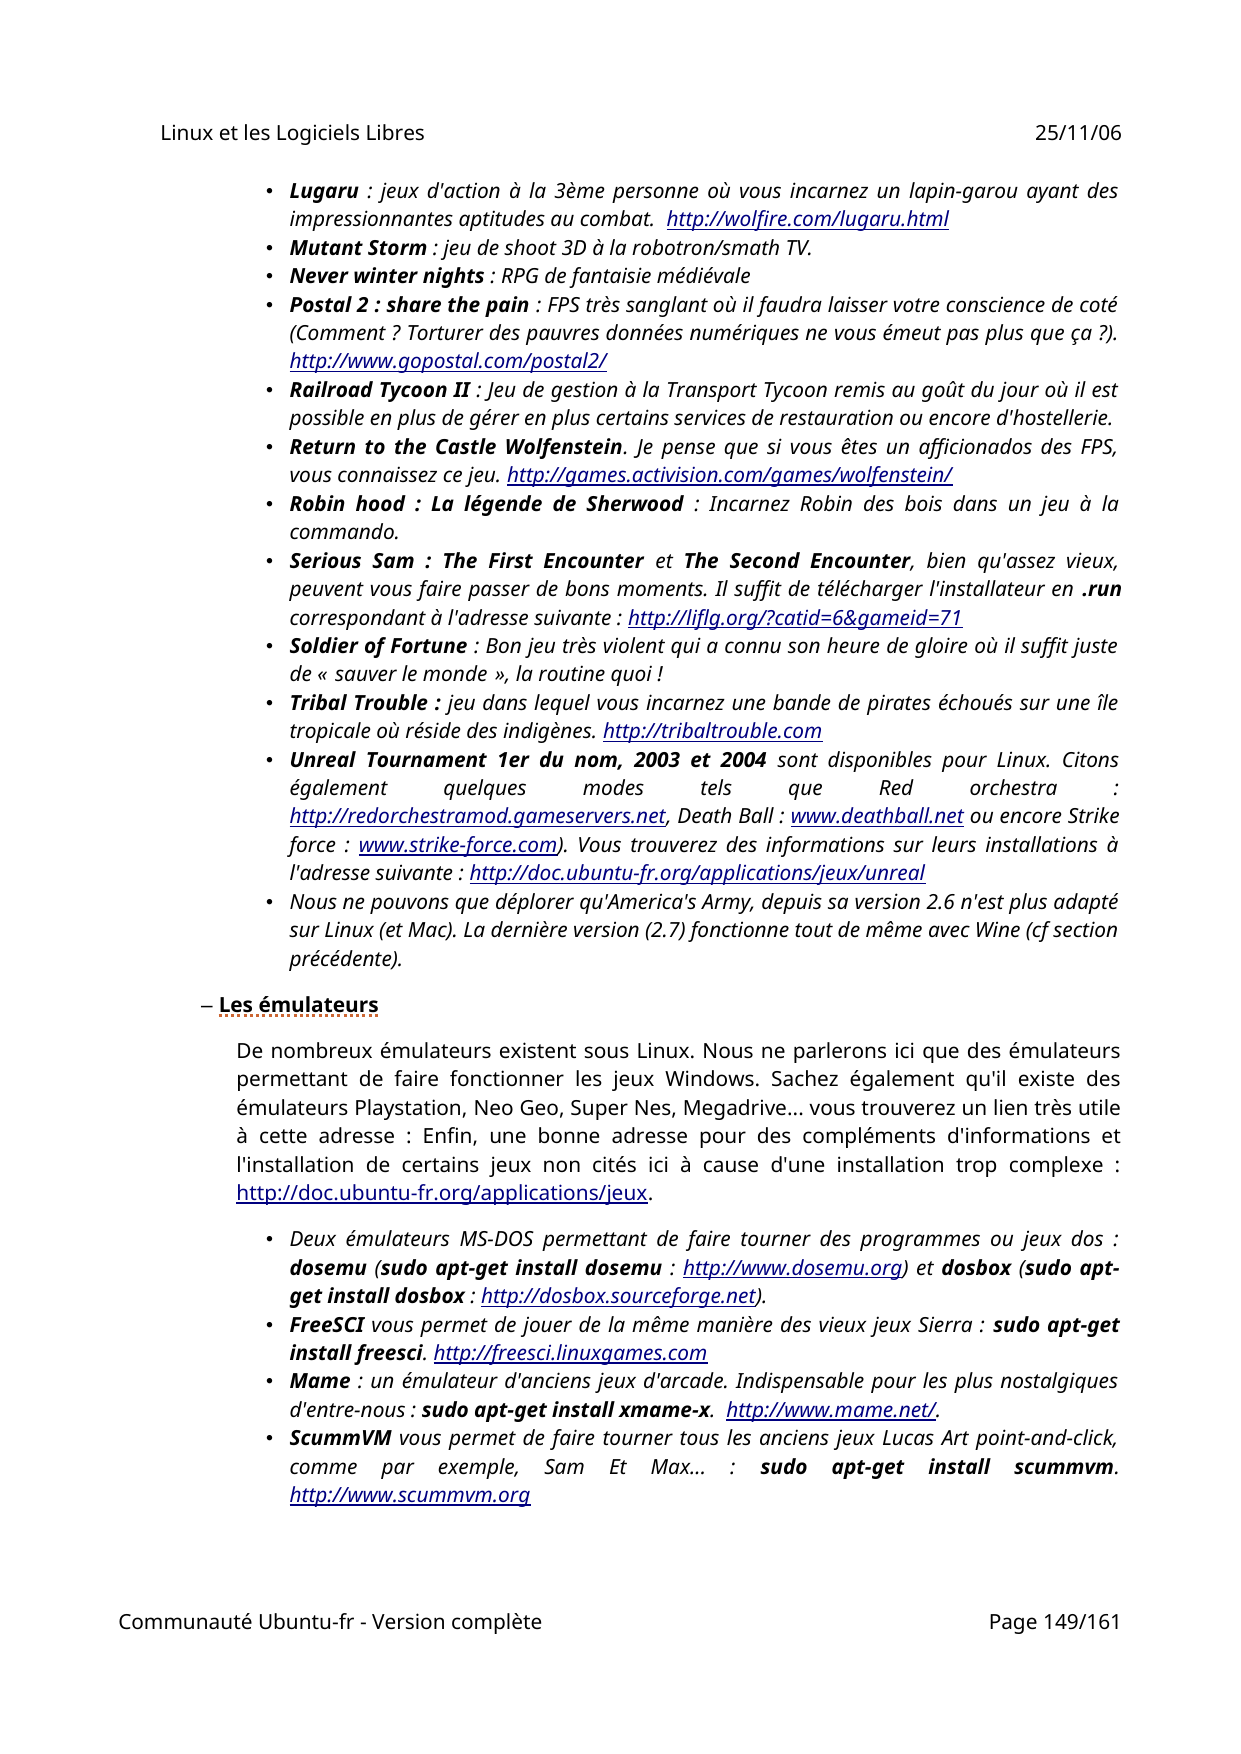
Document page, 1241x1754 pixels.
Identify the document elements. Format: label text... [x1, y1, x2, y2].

list Tribal Trouble : jeu dans lequel vous incarnez une bande de pirates échoués sur une île tropicale où réside des indigènes. http://tribaltrouble.com [266, 688, 1122, 745]
list Lugaru : jeux d'action à la 3ème personne où vous incarnez un lapin-garou ayant des impressionnantes aptitudes au combat. http://wolfire.com/lugaru.html [266, 176, 1122, 233]
list Mame : un émulateur d'anciens jeux d'arcade. Indispensable pour les plus nostalgiques d'entre-nous : sudo apt-get install xmame-x. http://www.mame.net/. [266, 1367, 1122, 1423]
list ScummVM vous permet de faire tourner tous les anciens jeux Lucas Art point-and-click, comme par exemple, Sam Et Max... : sudo apt-get install scummvm. http://www.scummvm.org [266, 1423, 1122, 1509]
list Postal 2 : share the pain : FPS très sanglant où il faudra laisser votre conscience de coté (Comment ? Torturer des pauvres données numériques ne vous émeut pas plus que ça ?). http://www.gopostal.com/postal2/ [266, 290, 1122, 375]
text De nombreux émulateurs existent sous Linux. Nous ne parlerons ici que des émulateurs permettant de faire fonctionner les jeux Windows. Sachez également qu'il existe des émulateurs Playstation, Neo Geo, Super Nes, Megadrive... vous trouverez un lien très utile à cette adresse : Enfin, une bonne adresse pour des compléments d'informations et l'installation de certains jeux non cités ici à cause d'une installation trop complexe : http://doc.ubuntu-fr.org/applications/jeux. [236, 1036, 1122, 1207]
list Never winter nights : RPG de fantaisie médiévale [266, 261, 1122, 290]
list Soldier of Fortune : Bon jeu très violent qui a connu son heure de gloire où il suffit juste de « sauver le monde », la routine quoi ! [266, 631, 1122, 688]
list FreeSCI vous permet de jouer de la même manière des vieux jeux Sierra : sudo apt-get install freesci. http://freesci.linuxgames.com [266, 1310, 1122, 1367]
list Deux émulateurs MS-DOS permettant de faire tourner des programmes ou jeux dos : dosemu (sudo apt-get install dosemu : http://www.dosemu.org) et dosbox (sudo apt-get install dosbox : http://dosbox.sourceforge.net). [266, 1224, 1122, 1310]
list Railroad Tycoon II : Jeu de gestion à la Transport Tycoon remis au goût du jour où il est possible en plus de gérer en plus certains services de restauration ou encore d'hostellerie. [266, 375, 1122, 432]
list Unreal Tournament 1er du nom, 2003 et 2004 sont disponibles pour Linux. Citons également quelques modes tels que Red orchestra : http://redorchestramod.gameservers.net, Death Ball : www.deathball.net ou encore Strike force : www.strike-force.com). Vous trouverez des informations sur leurs installations à l'adresse suivante : http://doc.ubuntu-fr.org/applications/jeux/unreal [266, 745, 1122, 887]
list Mutant Storm : jeu de shoot 3D à la robotron/smath TV. [266, 233, 1122, 261]
subtitle Les émulateurs [201, 990, 1122, 1018]
list Robin hood : La légende de Sherwood : Incarnez Robin des bois dans un jeu à la commando. [266, 489, 1122, 546]
list Return to the Castle Wolfenstein. Je pense que si vous êtes un afficionados des FPS, vous connaissez ce jeu. http://games.activision.com/games/wolfenstein/ [266, 432, 1122, 489]
list Serious Sam : The First Encounter et The Second Encounter, bien qu'assez vieux, peuvent vous faire passer de bons moments. Il suffit de télécharger l'installateur en .run correspondant à l'adresse suivante : http://liflg.org/?catid=6&gameid=71 [266, 546, 1122, 631]
list Nous ne pouvons que déplorer qu'America's Army, depuis sa version 2.6 n'est plus adapté sur Linux (et Mac). La dernière version (2.7) fonctionne tout de même avec Wine (cf section précédente). [266, 887, 1122, 972]
